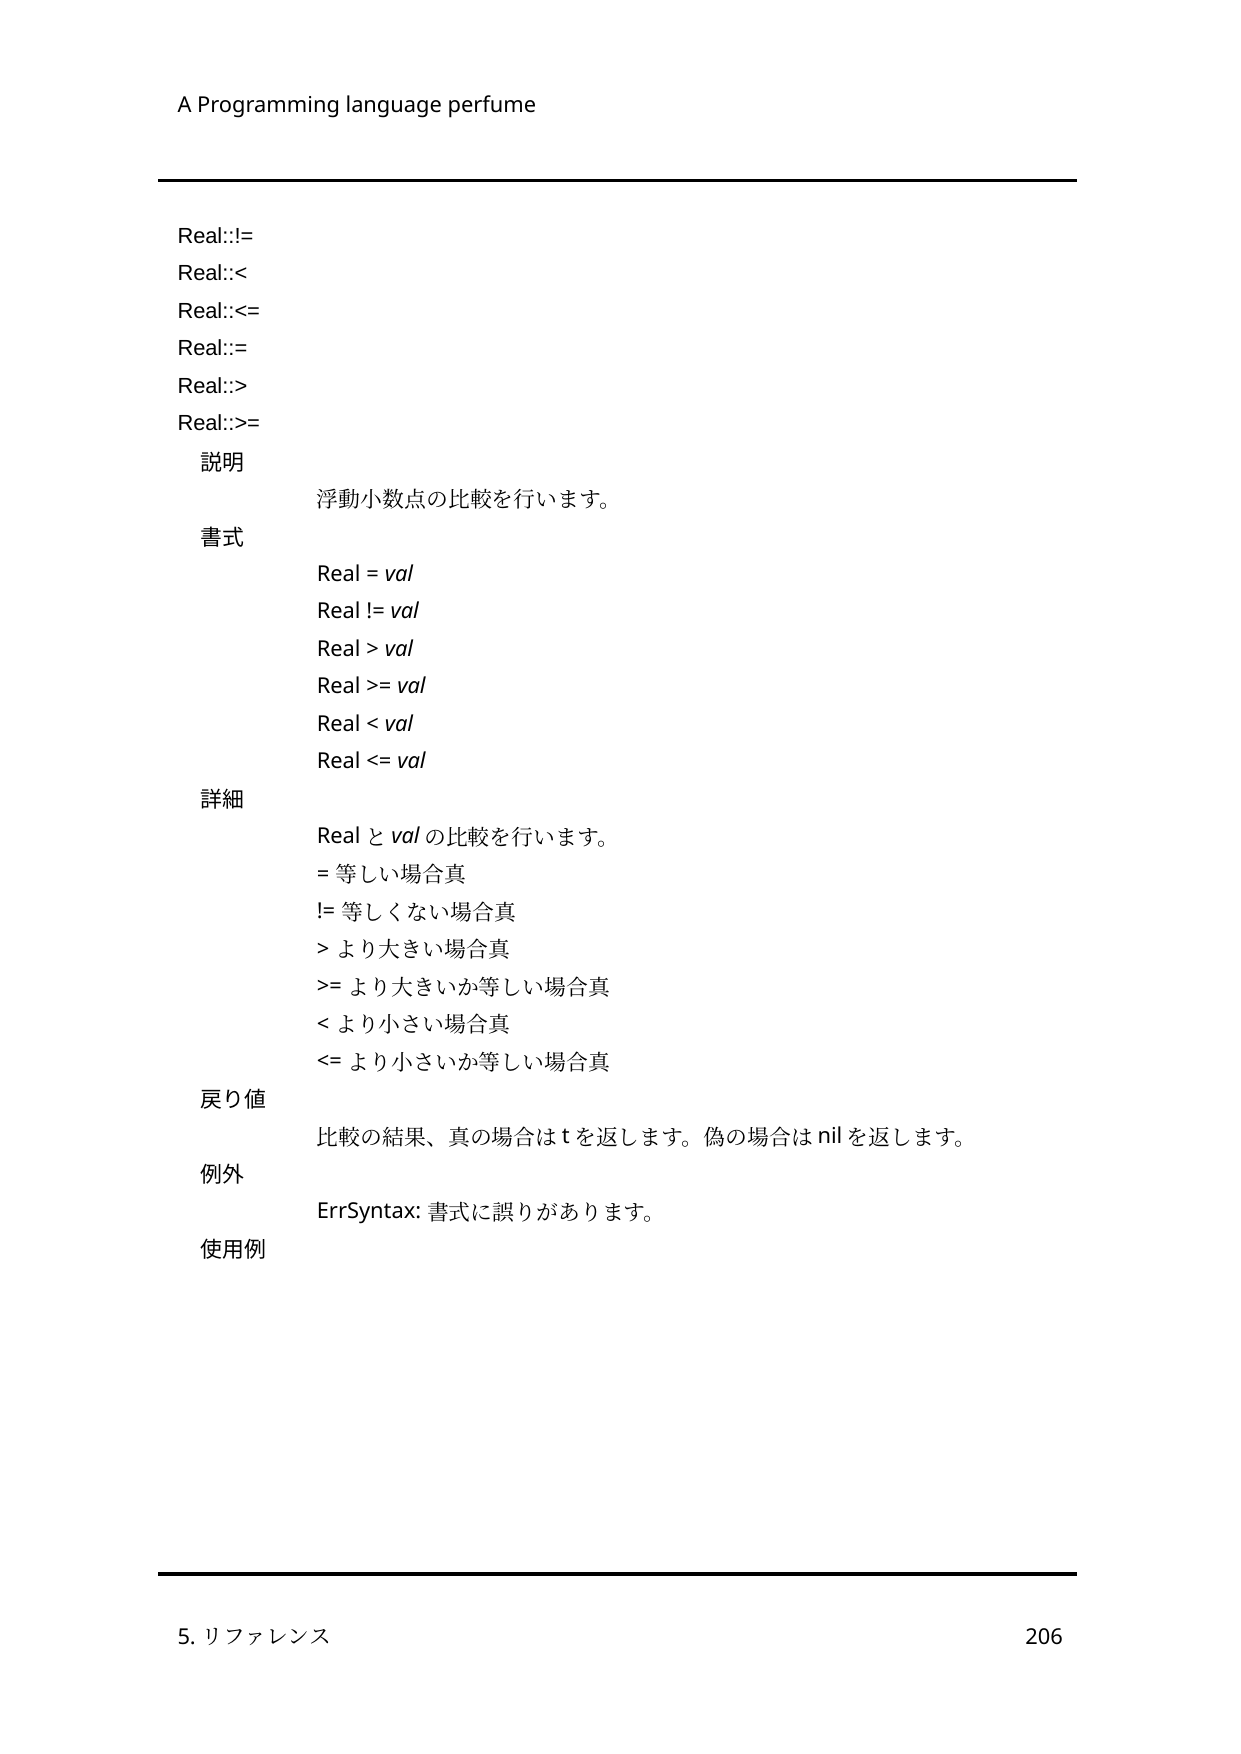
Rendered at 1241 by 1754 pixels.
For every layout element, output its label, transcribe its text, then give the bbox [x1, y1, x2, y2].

table_cell 使用例 [200, 1229, 317, 1304]
table_cell 詳細 [200, 779, 317, 1079]
table_cell 比較の結果、真の場合はtを返します。偽の場合はnilを返します。 [317, 1079, 1063, 1154]
subtitle Real::< [177, 254, 1063, 292]
subtitle Real::= [177, 329, 1063, 367]
subtitle Real::>= [177, 404, 1063, 442]
table_cell 例外 [200, 1154, 317, 1229]
subtitle Real::> [177, 367, 1063, 404]
table_cell ErrSyntax: 書式に誤りがあります。 [317, 1154, 1063, 1229]
subtitle Real::!= [177, 217, 1063, 254]
table_cell Real = val Real != val Real > val Real >= val Real < val Real <= val [317, 517, 1063, 779]
subtitle Real::<= [177, 292, 1063, 329]
table_cell 戻り値 [200, 1079, 317, 1154]
table_cell 書式 [200, 517, 317, 779]
table_header 浮動小数点の比較を行います。 [317, 442, 1063, 517]
table_cell Realとvalの比較を行います。 = 等しい場合真 != 等しくない場合真 > より大きい場合真 >= より大きいか等しい場合真 < より小さい場合真 <= より小さいか等しい場合真 [317, 779, 1063, 1079]
table_cell [317, 1229, 1063, 1304]
table_header 説明 [200, 442, 317, 517]
